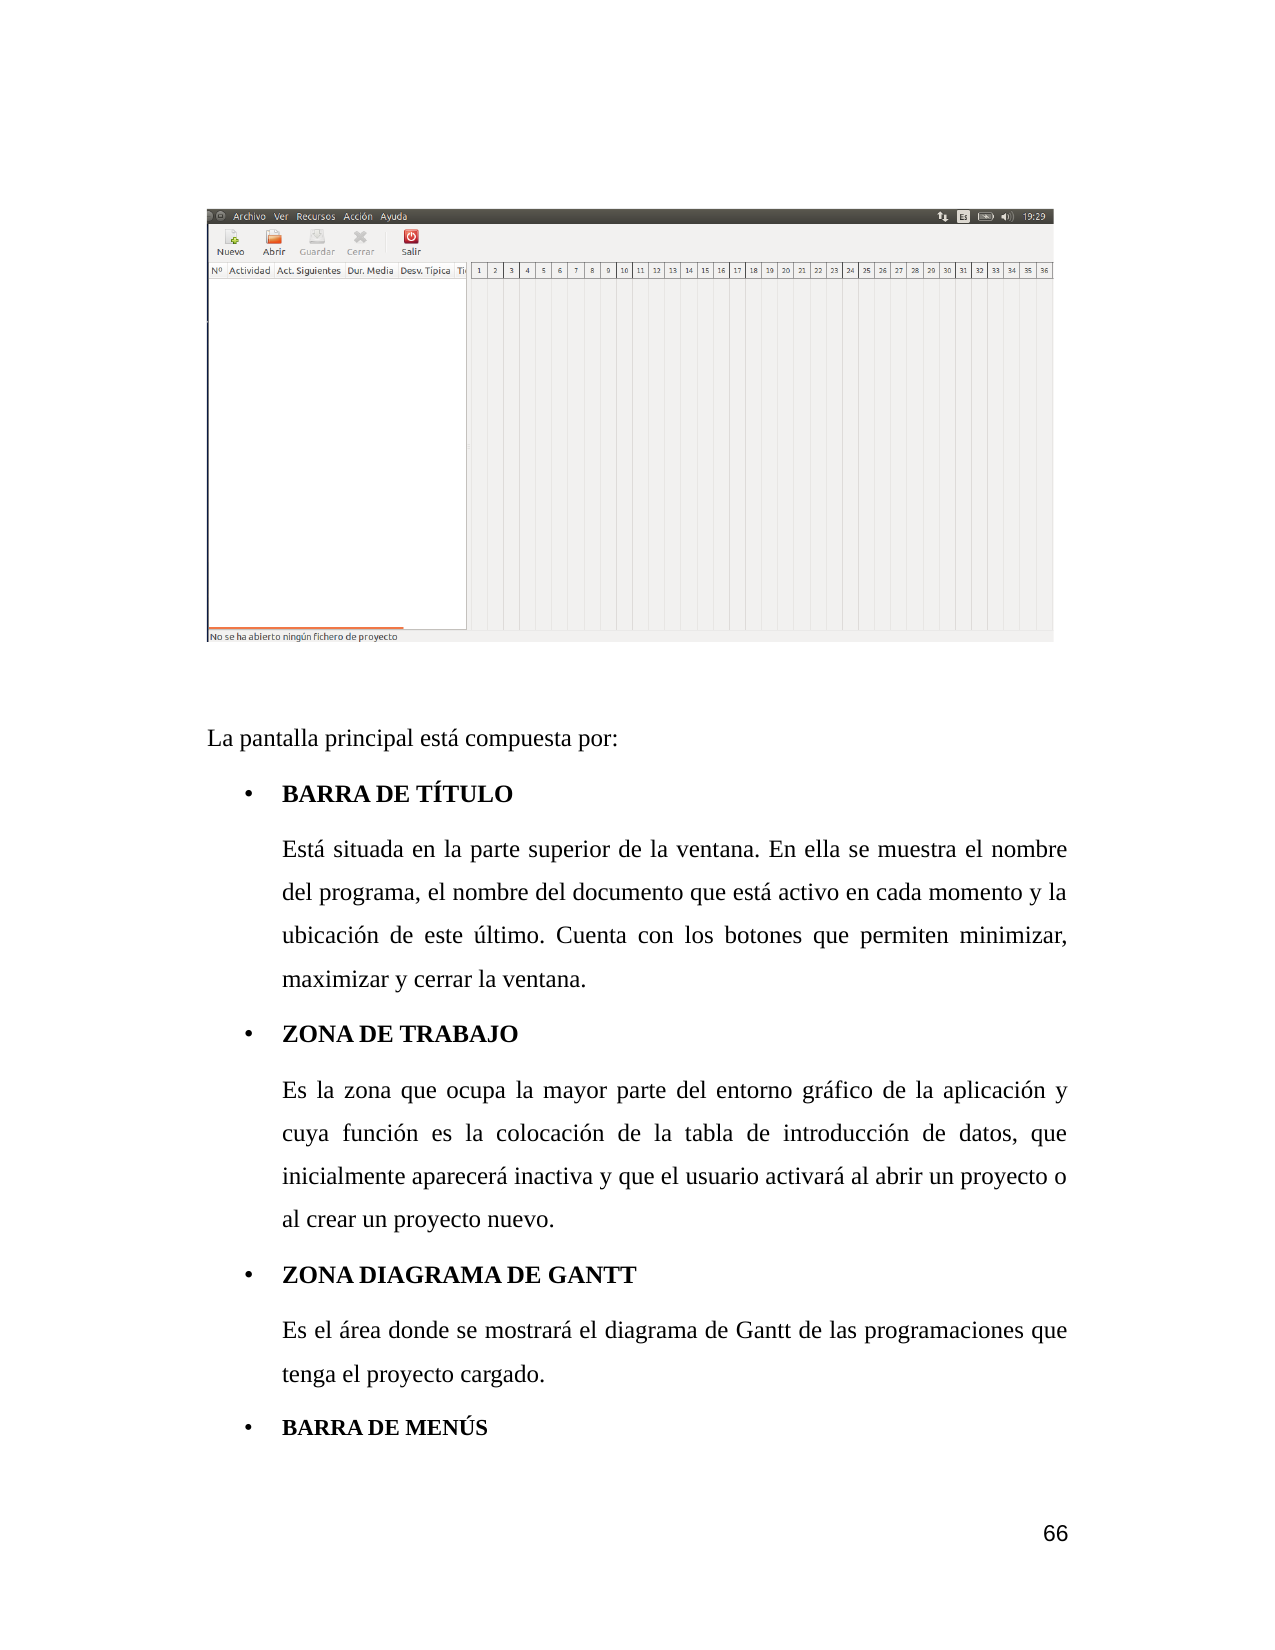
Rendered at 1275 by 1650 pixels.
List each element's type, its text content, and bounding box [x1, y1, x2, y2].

text La pantalla principal está compuesta por: [207, 723, 1068, 752]
text Es el área donde se mostrará el diagrama de Gantt de las programaciones que tenga el proyecto cargado. [282, 1316, 1068, 1387]
list ZONA DIAGRAMA DE GANTT [244, 1260, 1068, 1289]
list BARRA DE TÍTULO [244, 779, 1068, 807]
list BARRA DE MENÚS [244, 1414, 1068, 1441]
list ZONA DE TRABAJO [244, 1019, 1068, 1048]
text Está situada en la parte superior de la ventana. En ella se muestra el nombre del programa, el nombre del documento que está activo en cada momento y la ubicación de este último. Cuenta con los botones que permiten minimizar, maximizar y cerrar la ventana. [282, 834, 1068, 992]
text Es la zona que ocupa la mayor parte del entorno gráfico de la aplicación y cuya función es la colocación de la tabla de introducción de datos, que inicialmente aparecerá inactiva y que el usuario activará al abrir un proyecto o al crear un proyecto nuevo. [282, 1075, 1068, 1233]
